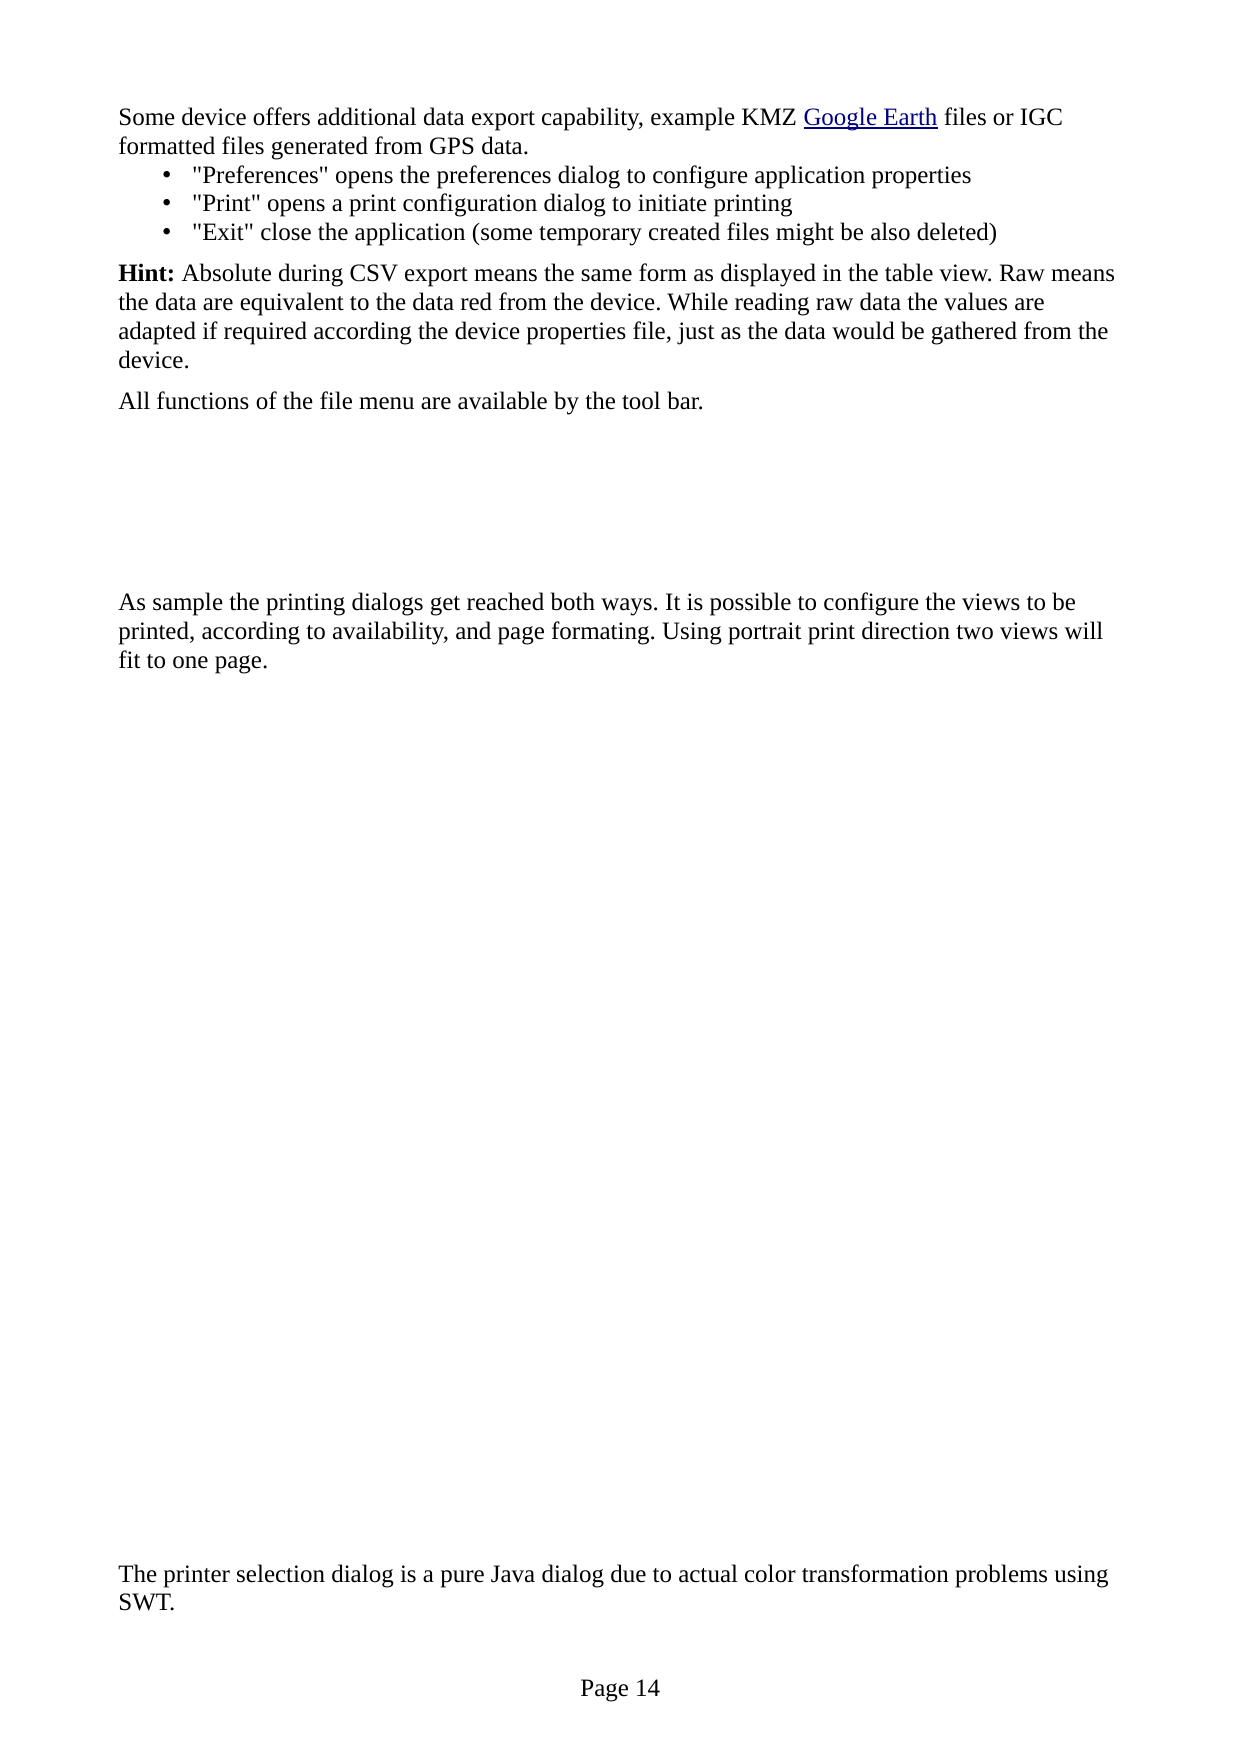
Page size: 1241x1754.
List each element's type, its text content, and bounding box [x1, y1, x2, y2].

list "Print" opens a print configuration dialog to initiate printing [162, 188, 1122, 217]
text All functions of the file menu are available by the tool bar. [118, 386, 1122, 575]
text The printer selection dialog is a pure Java dialog due to actual color transformation problems using SWT. [118, 1559, 1122, 1616]
list "Exit" close the application (some temporary created files might be also deleted) [162, 217, 1122, 246]
text Hint: Absolute during CSV export means the same form as displayed in the table view. Raw means the data are equivalent to the data red from the device. While reading raw data the values are adapted if required according the device properties file, just as the data would be gathered from the device. [118, 258, 1122, 373]
list "Preferences" opens the preferences dialog to configure application properties [162, 160, 1122, 188]
text As sample the printing dialogs get reached both ways. It is possible to configure the views to be printed, according to availability, and page formating. Using portrait print direction two views will fit to one page. [118, 587, 1122, 674]
text Some device offers additional data export capability, example KMZ Google Earth files or IGC formatted files generated from GPS data. [118, 102, 1122, 160]
